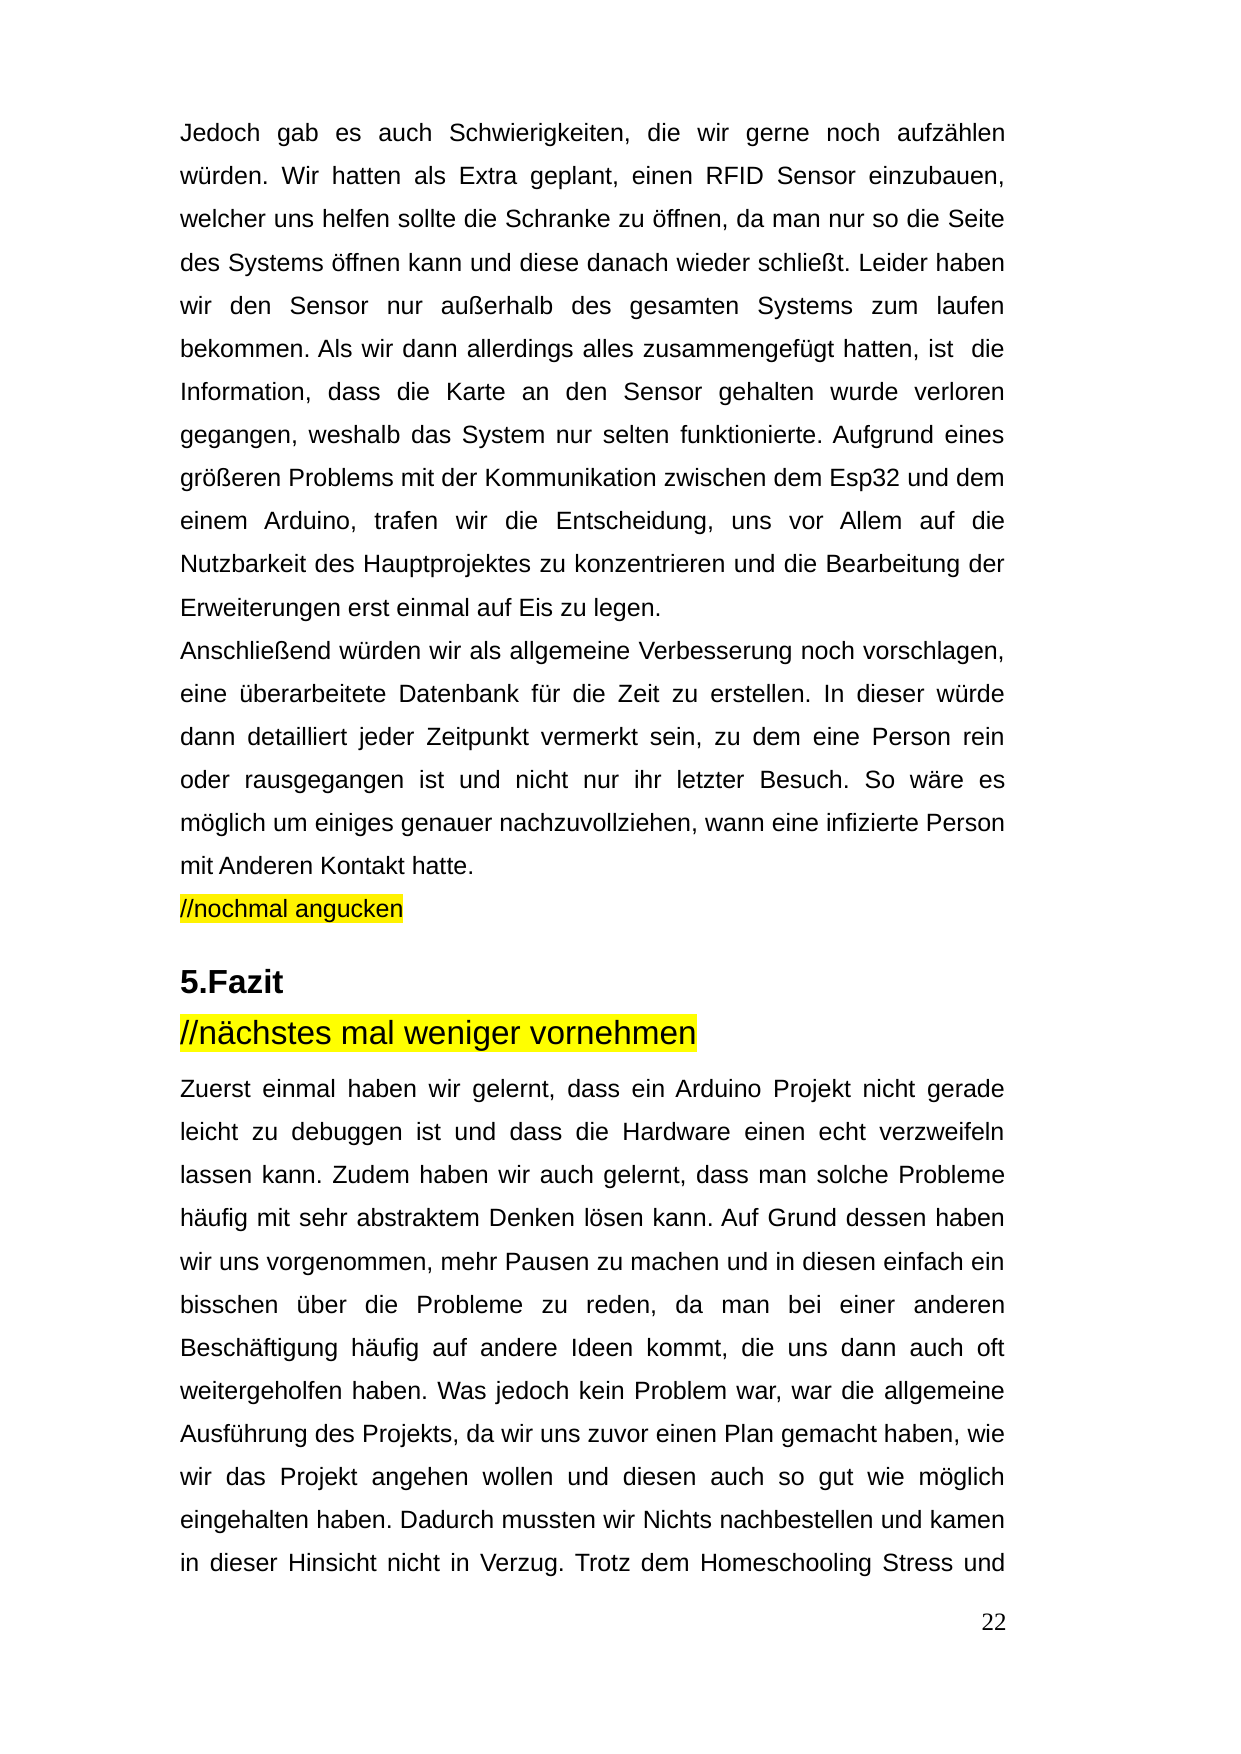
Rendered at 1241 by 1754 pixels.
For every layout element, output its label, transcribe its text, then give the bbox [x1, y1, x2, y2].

subtitle 5.Fazit [180, 962, 1006, 1001]
text Zuerst einmal haben wir gelernt, dass ein Arduino Projekt nicht gerade leicht zu debuggen ist und dass die Hardware einen echt verzweifeln lassen kann. Zudem haben wir auch gelernt, dass man solche Probleme häufig mit sehr abstraktem Denken lösen kann. Auf Grund dessen haben wir uns vorgenommen, mehr Pausen zu machen und in diesen einfach ein bisschen über die Probleme zu reden, da man bei einer anderen Beschäftigung häufig auf andere Ideen kommt, die uns dann auch oft weitergeholfen haben. Was jedoch kein Problem war, war die allgemeine Ausführung des Projekts, da wir uns zuvor einen Plan gemacht haben, wie wir das Projekt angehen wollen und diesen auch so gut wie möglich eingehalten haben. Dadurch mussten wir Nichts nachbestellen und kamen in dieser Hinsicht nicht in Verzug. Trotz dem Homeschooling Stress und [180, 1074, 1006, 1577]
text //nächstes mal weniger vornehmen [180, 1013, 1006, 1052]
text Jedoch gab es auch Schwierigkeiten, die wir gerne noch aufzählen würden. Wir hatten als Extra geplant, einen RFID Sensor einzubauen, welcher uns helfen sollte die Schranke zu öffnen, da man nur so die Seite des Systems öffnen kann und diese danach wieder schließt. Leider haben wir den Sensor nur außerhalb des gesamten Systems zum laufen bekommen. Als wir dann allerdings alles zusammengefügt hatten, ist die Information, dass die Karte an den Sensor gehalten wurde verloren gegangen, weshalb das System nur selten funktionierte. Aufgrund eines größeren Problems mit der Kommunikation zwischen dem Esp32 und dem einem Arduino, trafen wir die Entscheidung, uns vor Allem auf die Nutzbarkeit des Hauptprojektes zu konzentrieren und die Bearbeitung der Erweiterungen erst einmal auf Eis zu legen. [180, 118, 1006, 621]
text //nochmal angucken [180, 894, 1006, 923]
text Anschließend würden wir als allgemeine Verbesserung noch vorschlagen, eine überarbeitete Datenbank für die Zeit zu erstellen. In dieser würde dann detailliert jeder Zeitpunkt vermerkt sein, zu dem eine Person rein oder rausgegangen ist und nicht nur ihr letzter Besuch. So wäre es möglich um einiges genauer nachzuvollziehen, wann eine infizierte Person mit Anderen Kontakt hatte. [180, 636, 1006, 880]
